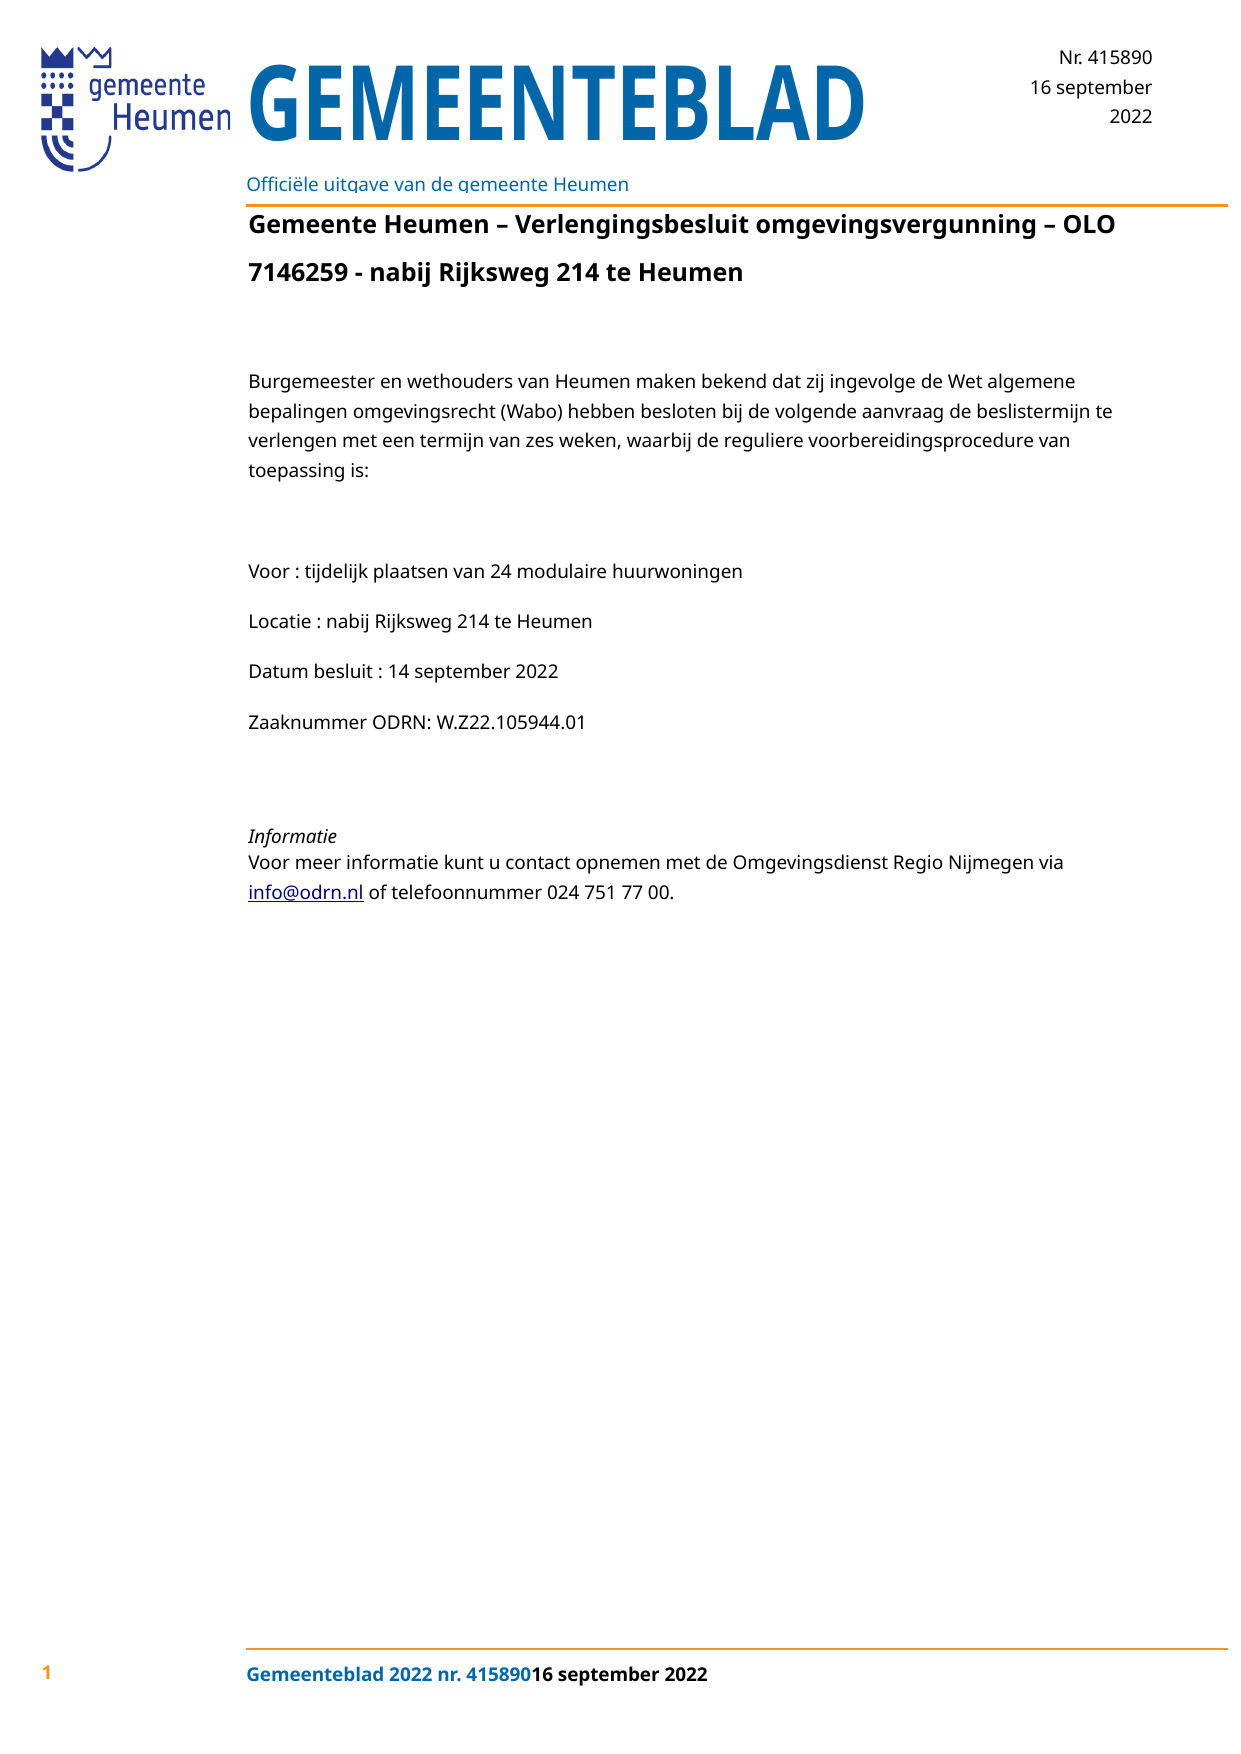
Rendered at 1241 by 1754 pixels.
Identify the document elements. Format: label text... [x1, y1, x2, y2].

text Zaaknummer ODRN: W.Z22.105944.01 [248, 709, 1152, 735]
text Voor meer informatie kunt u contact opnemen met de Omgevingsdienst Regio Nijmegen via info@odrn.nl of telefoonnummer 024 751 77 00. [248, 849, 1152, 904]
text Locatie : nabij Rijksweg 214 te Heumen [248, 608, 1152, 634]
text Gemeente Heumen – Verlengingsbesluit omgevingsvergunning – OLO 7146259 - nabij Rijksweg 214 te Heumen [248, 207, 1152, 288]
text Voor : tijdelijk plaatsen van 24 modulaire huurwoningen [248, 558, 1152, 584]
text Informatie [248, 823, 1152, 849]
text Datum besluit : 14 september 2022 [248, 659, 1152, 684]
text Burgemeester en wethouders van Heumen maken bekend dat zij ingevolge de Wet algemene bepalingen omgevingsrecht (Wabo) hebben besloten bij de volgende aanvraag de beslistermijn te verlengen met een termijn van zes weken, waarbij de reguliere voorbereidingsprocedure van toepassing is: [248, 368, 1152, 483]
picture [41, 47, 231, 172]
